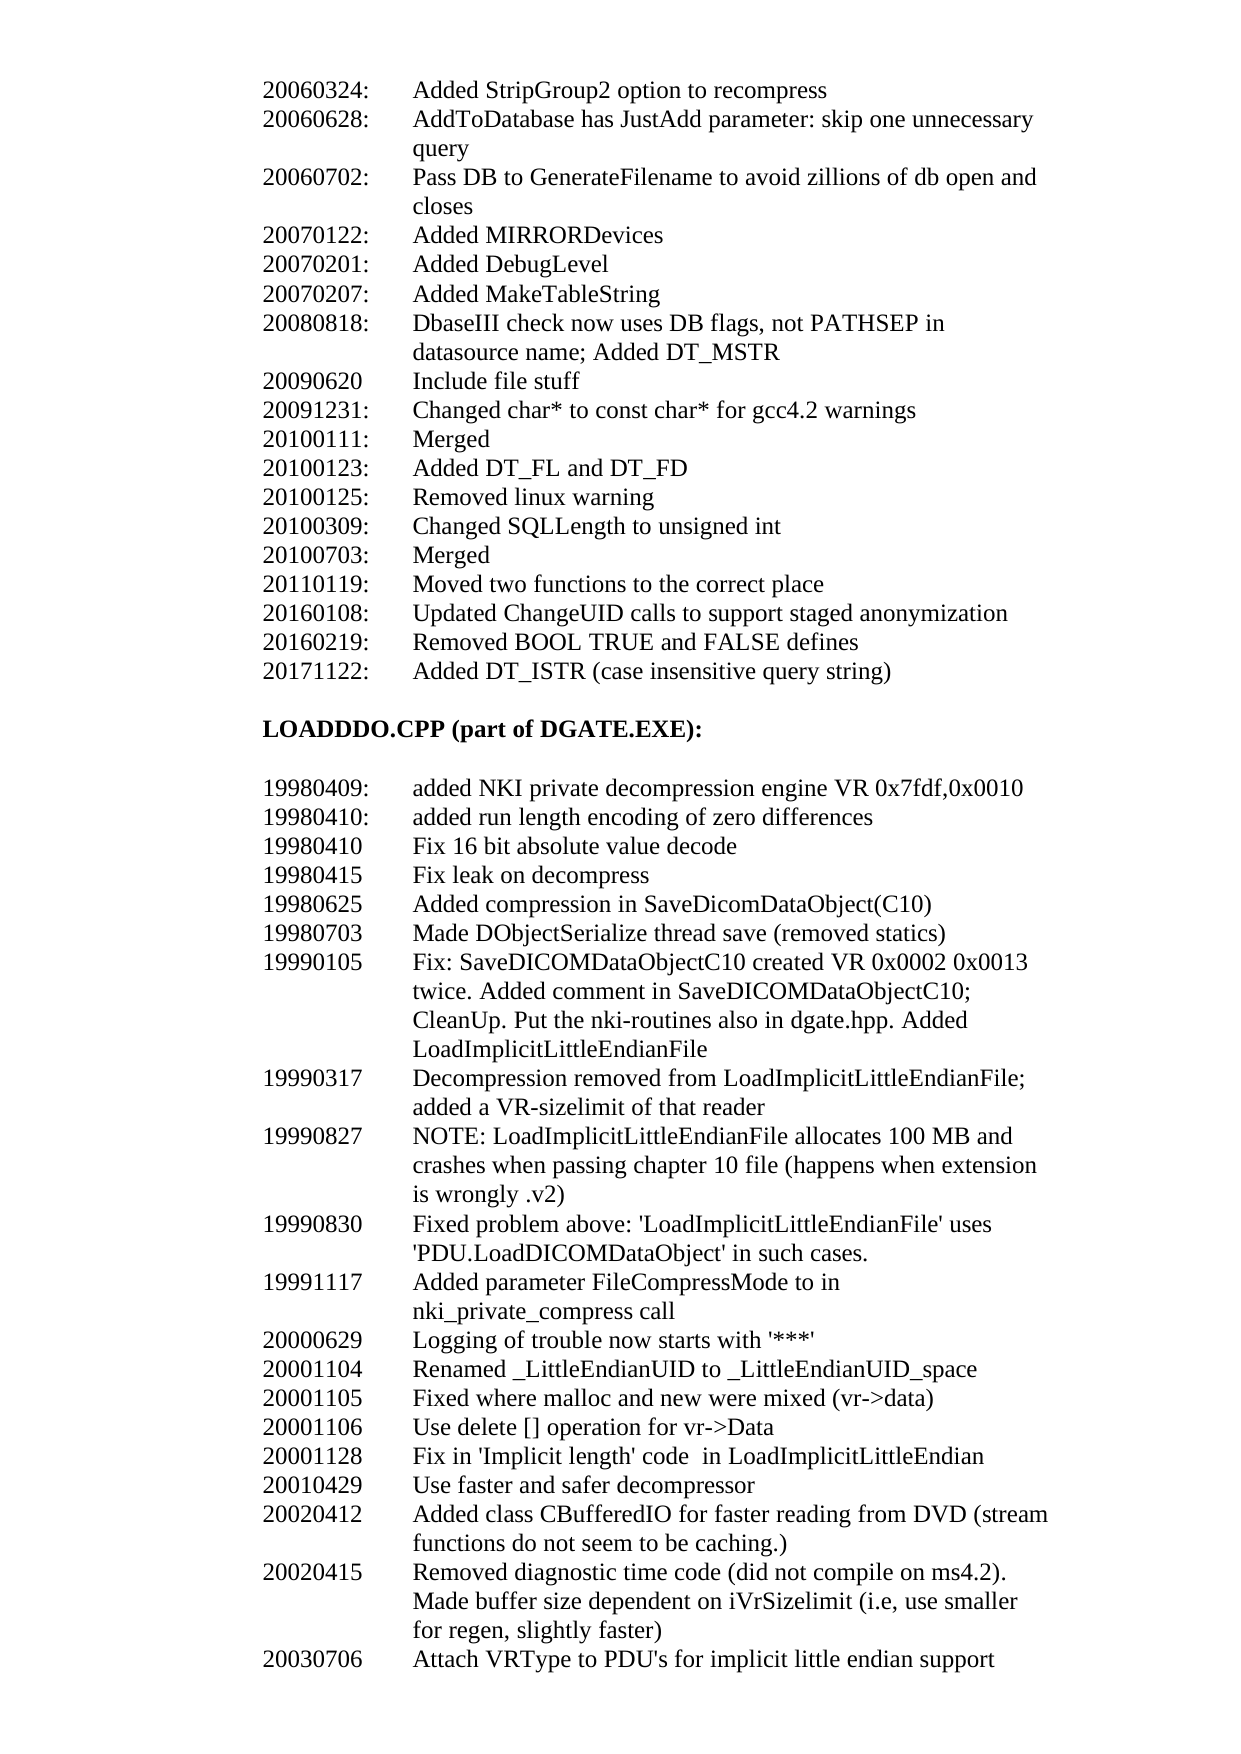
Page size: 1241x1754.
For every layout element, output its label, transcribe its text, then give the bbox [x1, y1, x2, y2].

text 20091231: Changed char* to const char* for gcc4.2 warnings [262, 395, 1053, 424]
text 20001128 Fix in 'Implicit length' code in LoadImplicitLittleEndian [262, 1441, 1053, 1470]
text 20100703: Merged [262, 540, 1053, 569]
text 20070207: Added MakeTableString [262, 278, 1053, 307]
text 20100125: Removed linux warning [262, 482, 1053, 511]
text 20160108: Updated ChangeUID calls to support staged anonymization [262, 598, 1053, 627]
text 20060324: Added StripGroup2 option to recompress [262, 75, 1053, 104]
text 20110119: Moved two functions to the correct place [262, 569, 1053, 598]
text 20020412 Added class CBufferedIO for faster reading from DVD (stream functions do not seem to be caching.) [262, 1499, 1053, 1557]
text 20010429 Use faster and safer decompressor [187, 1470, 1053, 1499]
text 20100309: Changed SQLLength to unsigned int [262, 511, 1053, 540]
text 20080818: DbaseIII check now uses DB flags, not PATHSEP in datasource name; Added DT_MSTR [262, 307, 1053, 366]
text 19990830 Fixed problem above: 'LoadImplicitLittleEndianFile' uses 'PDU.LoadDICOMDataObject' in such cases. [262, 1208, 1053, 1267]
text 20070122: Added MIRRORDevices [262, 220, 1053, 249]
text 19980625 Added compression in SaveDicomDataObject(C10) [262, 889, 1053, 918]
text 20100111: Merged [262, 424, 1053, 453]
text 19990827 NOTE: LoadImplicitLittleEndianFile allocates 100 MB and crashes when passing chapter 10 file (happens when extension is wrongly .v2) [262, 1121, 1053, 1208]
text 20160219: Removed BOOL TRUE and FALSE defines [262, 627, 1053, 656]
text 20000629 Logging of trouble now starts with '***' [262, 1325, 1053, 1354]
text 20171122: Added DT_ISTR (case insensitive query string) [262, 656, 1053, 685]
text 19980410: added run length encoding of zero differences [262, 802, 1053, 831]
text 20060702: Pass DB to GenerateFilename to avoid zillions of db open and closes [262, 162, 1053, 220]
text 19980410 Fix 16 bit absolute value decode [262, 831, 1053, 860]
text 20030706 Attach VRType to PDU's for implicit little endian support [187, 1644, 1053, 1673]
text 20100123: Added DT_FL and DT_FD [262, 453, 1053, 482]
text LOADDDO.CPP (part of DGATE.EXE): [262, 714, 1053, 743]
text 20001105 Fixed where malloc and new were mixed (vr->data) [262, 1383, 1053, 1412]
text 19990105 Fix: SaveDICOMDataObjectC10 created VR 0x0002 0x0013 twice. Added comment in SaveDICOMDataObjectC10; CleanUp. Put the nki-routines also in dgate.hpp. Added LoadImplicitLittleEndianFile [262, 947, 1053, 1063]
text 19980409: added NKI private decompression engine VR 0x7fdf,0x0010 [262, 772, 1053, 802]
text 19991117 Added parameter FileCompressMode to in nki_private_compress call [262, 1267, 1053, 1325]
text 19980703 Made DObjectSerialize thread save (removed statics) [262, 918, 1053, 947]
text 19990317 Decompression removed from LoadImplicitLittleEndianFile; added a VR-sizelimit of that reader [262, 1063, 1053, 1121]
text 20070201: Added DebugLevel [262, 249, 1053, 278]
text 20020415 Removed diagnostic time code (did not compile on ms4.2). Made buffer size dependent on iVrSizelimit (i.e, use smaller for regen, slightly faster) [262, 1557, 1053, 1644]
text 20001106 Use delete [] operation for vr->Data [262, 1412, 1053, 1441]
text 19980415 Fix leak on decompress [262, 860, 1053, 889]
text 20090620 Include file stuff [262, 366, 1053, 395]
text 20001104 Renamed _LittleEndianUID to _LittleEndianUID_space [262, 1354, 1053, 1383]
text 20060628: AddToDatabase has JustAdd parameter: skip one unnecessary query [262, 104, 1053, 162]
